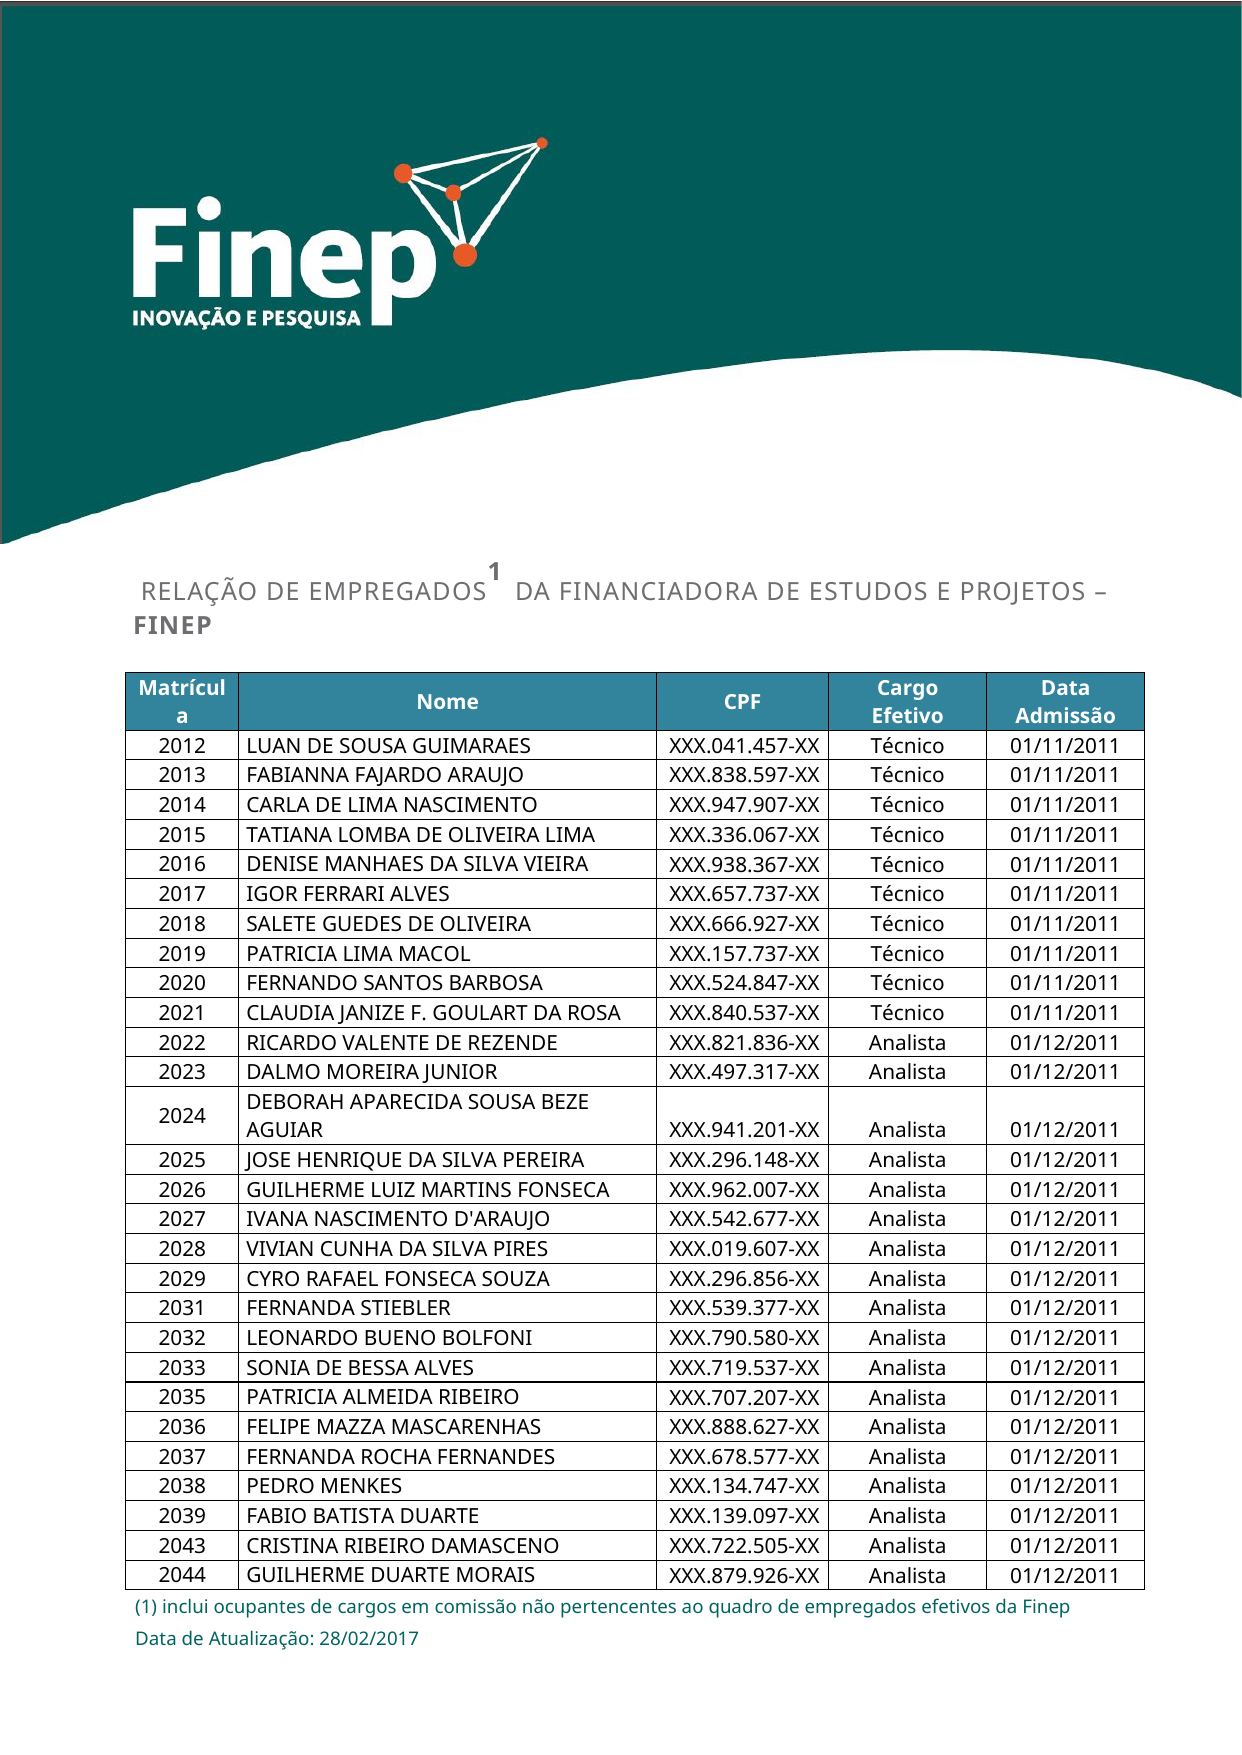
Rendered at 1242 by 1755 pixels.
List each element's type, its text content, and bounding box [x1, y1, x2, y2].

table_cell 2026 [126, 1175, 238, 1203]
table_cell Analista [829, 1264, 986, 1292]
table_cell Analista [829, 1057, 986, 1086]
table_cell SONIA DE BESSA ALVES [239, 1353, 656, 1381]
table_cell 01/12/2011 [987, 1057, 1144, 1086]
table_header Data Admissão [987, 673, 1144, 730]
table_cell XXX.888.627-XX [657, 1412, 828, 1441]
table_cell 01/11/2011 [987, 790, 1144, 819]
table_cell XXX.296.856-XX [657, 1264, 828, 1292]
table_cell Analista [829, 1234, 986, 1263]
table_cell FERNANDO SANTOS BARBOSA [239, 968, 656, 997]
table_cell XXX.157.737-XX [657, 939, 828, 967]
table_cell Analista [829, 1531, 986, 1559]
table_cell XXX.722.505-XX [657, 1531, 828, 1559]
table_header Matrícula [126, 673, 238, 730]
table_cell 2032 [126, 1323, 238, 1352]
table_cell 01/11/2011 [987, 731, 1144, 759]
table_cell 01/12/2011 [987, 1323, 1144, 1352]
table_cell 01/11/2011 [987, 939, 1144, 967]
table_cell 01/12/2011 [987, 1383, 1144, 1411]
table_cell 2038 [126, 1471, 238, 1500]
table_cell 2035 [126, 1383, 238, 1411]
table_cell 2012 [126, 731, 238, 759]
table_cell 2019 [126, 939, 238, 967]
table_cell Analista [829, 1323, 986, 1352]
table_cell 2023 [126, 1057, 238, 1086]
table_cell 2036 [126, 1412, 238, 1441]
table_cell PATRICIA ALMEIDA RIBEIRO [239, 1383, 656, 1411]
table_cell SALETE GUEDES DE OLIVEIRA [239, 909, 656, 937]
table_cell 01/12/2011 [987, 1204, 1144, 1233]
table_cell CRISTINA RIBEIRO DAMASCENO [239, 1531, 656, 1559]
table_cell PATRICIA LIMA MACOL [239, 939, 656, 967]
table_cell 01/11/2011 [987, 909, 1144, 937]
table_cell 2039 [126, 1501, 238, 1530]
table_cell IGOR FERRARI ALVES [239, 879, 656, 908]
table_cell 01/11/2011 [987, 968, 1144, 997]
table_cell Analista [829, 1501, 986, 1530]
table_cell XXX.821.836-XX [657, 1028, 828, 1056]
table_cell 2029 [126, 1264, 238, 1292]
table_cell 01/12/2011 [987, 1264, 1144, 1292]
table_cell 2044 [126, 1561, 238, 1589]
table_cell Técnico [829, 909, 986, 937]
table_header Cargo Efetivo [829, 673, 986, 730]
table_cell 01/11/2011 [987, 998, 1144, 1027]
table_cell XXX.707.207-XX [657, 1383, 828, 1411]
table_cell Técnico [829, 731, 986, 759]
table_cell 2028 [126, 1234, 238, 1263]
table_cell XXX.019.607-XX [657, 1234, 828, 1263]
table_cell TATIANA LOMBA DE OLIVEIRA LIMA [239, 820, 656, 848]
table_cell 2018 [126, 909, 238, 937]
table_cell Técnico [829, 760, 986, 789]
table_cell JOSE HENRIQUE DA SILVA PEREIRA [239, 1145, 656, 1173]
table_cell RICARDO VALENTE DE REZENDE [239, 1028, 656, 1056]
table_cell XXX.719.537-XX [657, 1353, 828, 1381]
table_cell VIVIAN CUNHA DA SILVA PIRES [239, 1234, 656, 1263]
table_cell Técnico [829, 790, 986, 819]
table_cell 2017 [126, 879, 238, 908]
table_cell 01/12/2011 [987, 1175, 1144, 1203]
table_cell XXX.657.737-XX [657, 879, 828, 908]
table_cell 01/11/2011 [987, 760, 1144, 789]
table_cell DALMO MOREIRA JUNIOR [239, 1057, 656, 1086]
table_cell XXX.542.677-XX [657, 1204, 828, 1233]
table_cell IVANA NASCIMENTO D'ARAUJO [239, 1204, 656, 1233]
table_cell XXX.134.747-XX [657, 1471, 828, 1500]
table_cell FERNANDA ROCHA FERNANDES [239, 1442, 656, 1470]
table_cell 2016 [126, 850, 238, 878]
table_cell 2014 [126, 790, 238, 819]
table_cell GUILHERME DUARTE MORAIS [239, 1561, 656, 1589]
table_cell 2031 [126, 1293, 238, 1322]
table_cell 2025 [126, 1145, 238, 1173]
table_cell CLAUDIA JANIZE F. GOULART DA ROSA [239, 998, 656, 1027]
table_cell Analista [829, 1471, 986, 1500]
table_cell 2022 [126, 1028, 238, 1056]
table_cell DEBORAH APARECIDA SOUSA BEZE AGUIAR [239, 1087, 656, 1144]
table_cell 2015 [126, 820, 238, 848]
table_cell Técnico [829, 850, 986, 878]
table_cell XXX.524.847-XX [657, 968, 828, 997]
table_cell XXX.139.097-XX [657, 1501, 828, 1530]
table_cell Analista [829, 1412, 986, 1441]
table_cell 2020 [126, 968, 238, 997]
table_cell 01/12/2011 [987, 1293, 1144, 1322]
table_cell Analista [829, 1175, 986, 1203]
table_cell Analista [829, 1383, 986, 1411]
table_cell FELIPE MAZZA MASCARENHAS [239, 1412, 656, 1441]
table_cell XXX.879.926-XX [657, 1561, 828, 1589]
table_cell XXX.947.907-XX [657, 790, 828, 819]
table_cell LUAN DE SOUSA GUIMARAES [239, 731, 656, 759]
table_cell 01/11/2011 [987, 850, 1144, 878]
table_cell CYRO RAFAEL FONSECA SOUZA [239, 1264, 656, 1292]
table_cell DENISE MANHAES DA SILVA VIEIRA [239, 850, 656, 878]
table_header Nome [239, 673, 656, 730]
table_cell XXX.336.067-XX [657, 820, 828, 848]
table_cell 01/12/2011 [987, 1501, 1144, 1530]
table_cell Técnico [829, 820, 986, 848]
table_cell 01/12/2011 [987, 1531, 1144, 1559]
table_cell 2013 [126, 760, 238, 789]
table_cell 01/11/2011 [987, 879, 1144, 908]
table_cell 2024 [126, 1087, 238, 1144]
table_cell XXX.041.457-XX [657, 731, 828, 759]
table_cell Analista [829, 1293, 986, 1322]
table_cell XXX.840.537-XX [657, 998, 828, 1027]
table_cell XXX.962.007-XX [657, 1175, 828, 1203]
table_cell Analista [829, 1353, 986, 1381]
table_cell CARLA DE LIMA NASCIMENTO [239, 790, 656, 819]
table_cell GUILHERME LUIZ MARTINS FONSECA [239, 1175, 656, 1203]
table_cell XXX.941.201-XX [657, 1087, 828, 1144]
table_cell XXX.666.927-XX [657, 909, 828, 937]
table_cell FERNANDA STIEBLER [239, 1293, 656, 1322]
table_cell Analista [829, 1561, 986, 1589]
table_cell Analista [829, 1204, 986, 1233]
table_header CPF [657, 673, 828, 730]
table_cell 01/12/2011 [987, 1442, 1144, 1470]
table_cell XXX.678.577-XX [657, 1442, 828, 1470]
table_cell Analista [829, 1145, 986, 1173]
table_cell 01/11/2011 [987, 820, 1144, 848]
table_cell XXX.497.317-XX [657, 1057, 828, 1086]
table_cell Técnico [829, 968, 986, 997]
table_cell Analista [829, 1087, 986, 1144]
table_cell 01/12/2011 [987, 1087, 1144, 1144]
table_cell 2027 [126, 1204, 238, 1233]
table_cell 2037 [126, 1442, 238, 1470]
table_cell 2033 [126, 1353, 238, 1381]
table_cell 01/12/2011 [987, 1471, 1144, 1500]
table_cell Técnico [829, 879, 986, 908]
table_cell FABIO BATISTA DUARTE [239, 1501, 656, 1530]
table_cell XXX.296.148-XX [657, 1145, 828, 1173]
table_cell Técnico [829, 998, 986, 1027]
table_cell XXX.838.597-XX [657, 760, 828, 789]
table_cell 2043 [126, 1531, 238, 1559]
table_cell Técnico [829, 939, 986, 967]
table_cell Analista [829, 1442, 986, 1470]
table_cell 01/12/2011 [987, 1412, 1144, 1441]
table_cell PEDRO MENKES [239, 1471, 656, 1500]
table_cell XXX.790.580-XX [657, 1323, 828, 1352]
table_cell 2021 [126, 998, 238, 1027]
table_cell LEONARDO BUENO BOLFONI [239, 1323, 656, 1352]
table_cell Analista [829, 1028, 986, 1056]
table_cell 01/12/2011 [987, 1028, 1144, 1056]
table_cell 01/12/2011 [987, 1234, 1144, 1263]
table_cell XXX.539.377-XX [657, 1293, 828, 1322]
table_cell 01/12/2011 [987, 1145, 1144, 1173]
table_cell 01/12/2011 [987, 1353, 1144, 1381]
table_cell XXX.938.367-XX [657, 850, 828, 878]
table_cell FABIANNA FAJARDO ARAUJO [239, 760, 656, 789]
table_cell 01/12/2011 [987, 1561, 1144, 1589]
